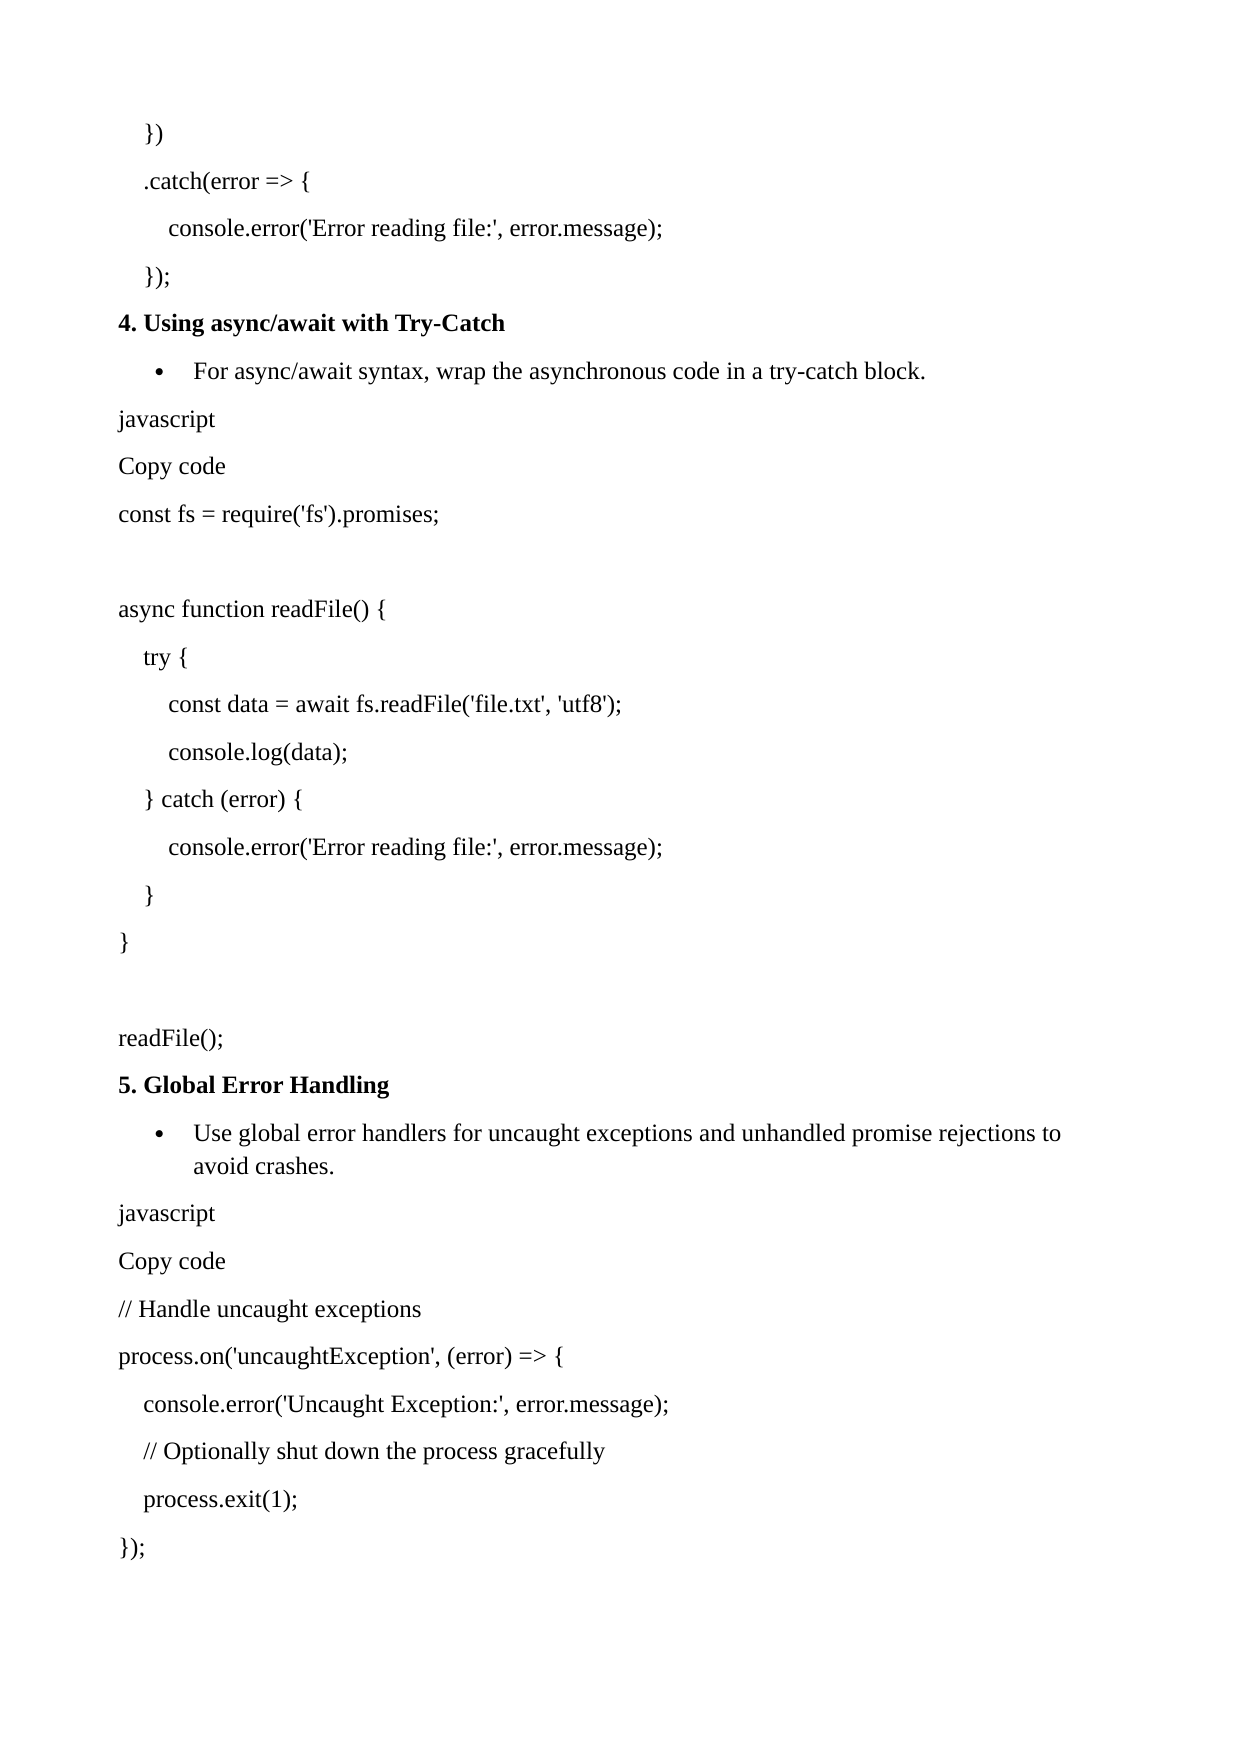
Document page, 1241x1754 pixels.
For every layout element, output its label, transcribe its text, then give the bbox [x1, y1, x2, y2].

text javascript [118, 1198, 1122, 1227]
text }); [118, 1532, 1122, 1560]
text readFile(); [118, 1023, 1122, 1051]
text console.log(data); [118, 737, 1122, 766]
list For async/await syntax, wrap the asynchronous code in a try-catch block. [156, 356, 1122, 385]
text process.on('uncaughtException', (error) => { [118, 1341, 1122, 1370]
text }); [118, 261, 1122, 290]
text javascript [118, 404, 1122, 432]
text const fs = require('fs').promises; [118, 499, 1122, 528]
text // Handle uncaught exceptions [118, 1294, 1122, 1322]
text 4. Using async/await with Try-Catch [118, 308, 1122, 337]
text Copy code [118, 451, 1122, 480]
text 5. Global Error Handling [118, 1070, 1122, 1099]
text console.error('Error reading file:', error.message); [118, 832, 1122, 861]
text } [118, 927, 1122, 956]
text // Optionally shut down the process gracefully [118, 1436, 1122, 1465]
text process.exit(1); [118, 1484, 1122, 1513]
text }) [118, 118, 1122, 147]
text try { [118, 642, 1122, 671]
text .catch(error => { [118, 166, 1122, 194]
text const data = await fs.readFile('file.txt', 'utf8'); [118, 689, 1122, 718]
text Copy code [118, 1246, 1122, 1275]
text } catch (error) { [118, 784, 1122, 813]
text console.error('Uncaught Exception:', error.message); [118, 1389, 1122, 1418]
text async function readFile() { [118, 594, 1122, 623]
list Use global error handlers for uncaught exceptions and unhandled promise rejections to avoid crashes. [156, 1118, 1122, 1179]
text console.error('Error reading file:', error.message); [118, 213, 1122, 242]
text } [118, 880, 1122, 908]
